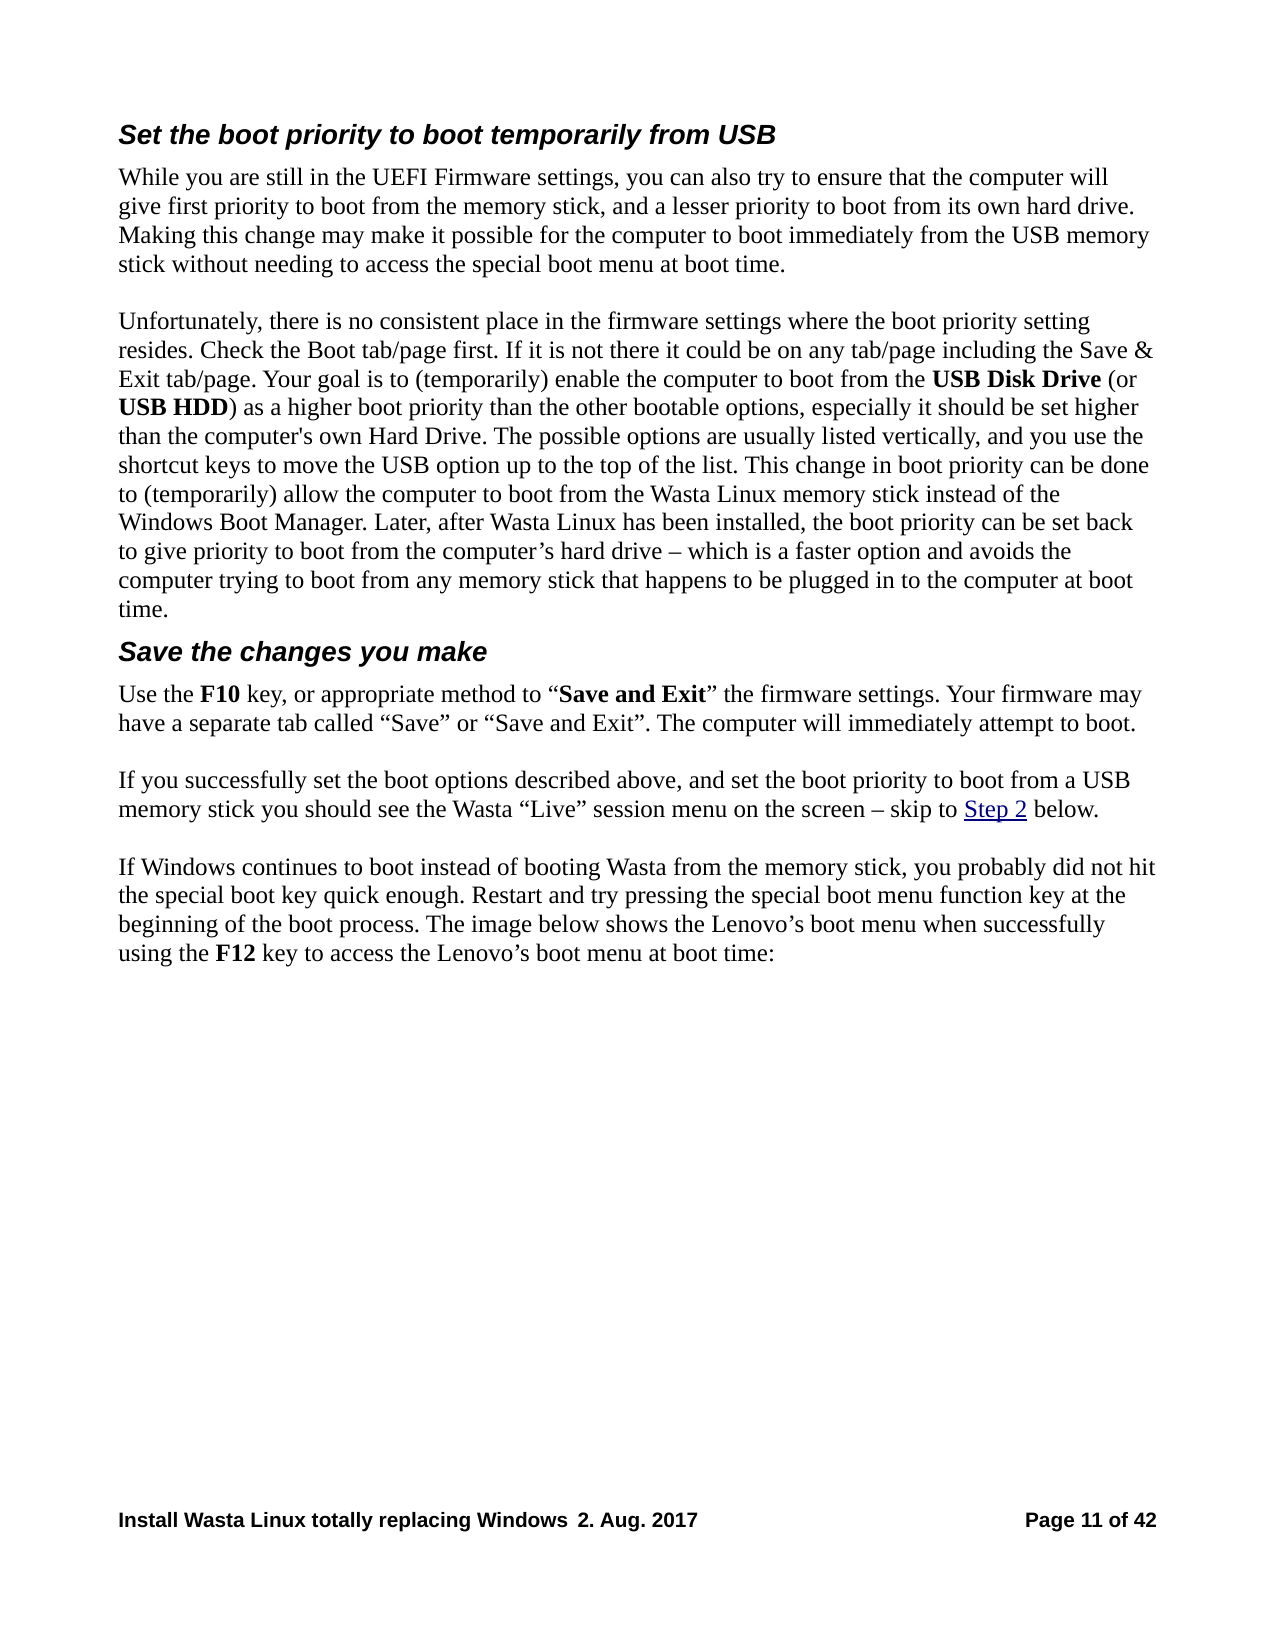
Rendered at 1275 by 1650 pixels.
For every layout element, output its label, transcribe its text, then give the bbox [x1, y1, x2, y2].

text While you are still in the UEFI Firmware settings, you can also try to ensure that the computer will give first priority to boot from the memory stick, and a lesser priority to boot from its own hard drive. Making this change may make it possible for the computer to boot immediately from the USB memory stick without needing to access the special boot menu at boot time. [118, 162, 1157, 277]
text If Windows continues to boot instead of booting Wasta from the memory stick, you probably did not hit the special boot key quick enough. Restart and try pressing the special boot menu function key at the beginning of the boot process. The image below shows the Lenovo’s boot menu when successfully using the F12 key to access the Lenovo’s boot menu at boot time: [118, 852, 1157, 967]
text Unfortunately, there is no consistent place in the firmware settings where the boot priority setting resides. Check the Boot tab/page first. If it is not there it could be on any tab/page including the Save & Exit tab/page. Your goal is to (temporarily) enable the computer to boot from the USB Disk Drive (or USB HDD) as a higher boot priority than the other bootable options, especially it should be set higher than the computer's own Hard Drive. The possible options are usually listed vertically, and you use the shortcut keys to move the USB option up to the top of the list. This change in boot priority can be done to (temporarily) allow the computer to boot from the Wasta Linux memory stick instead of the Windows Boot Manager. Later, after Wasta Linux has been installed, the boot priority can be set back to give priority to boot from the computer’s hard drive – which is a faster option and avoids the computer trying to boot from any memory stick that happens to be plugged in to the computer at boot time. [118, 306, 1157, 622]
text If you successfully set the boot options described above, and set the boot priority to boot from a USB memory stick you should see the Wasta “Live” session menu on the screen – skip to Step 2 below. [118, 766, 1157, 823]
subtitle Save the changes you make [118, 635, 1157, 667]
subtitle Set the boot priority to boot temporarily from USB [118, 118, 1157, 150]
text Use the F10 key, or appropriate method to “Save and Exit” the firmware settings. Your firmware may have a separate tab called “Save” or “Save and Exit”. The computer will immediately attempt to boot. [118, 679, 1157, 737]
